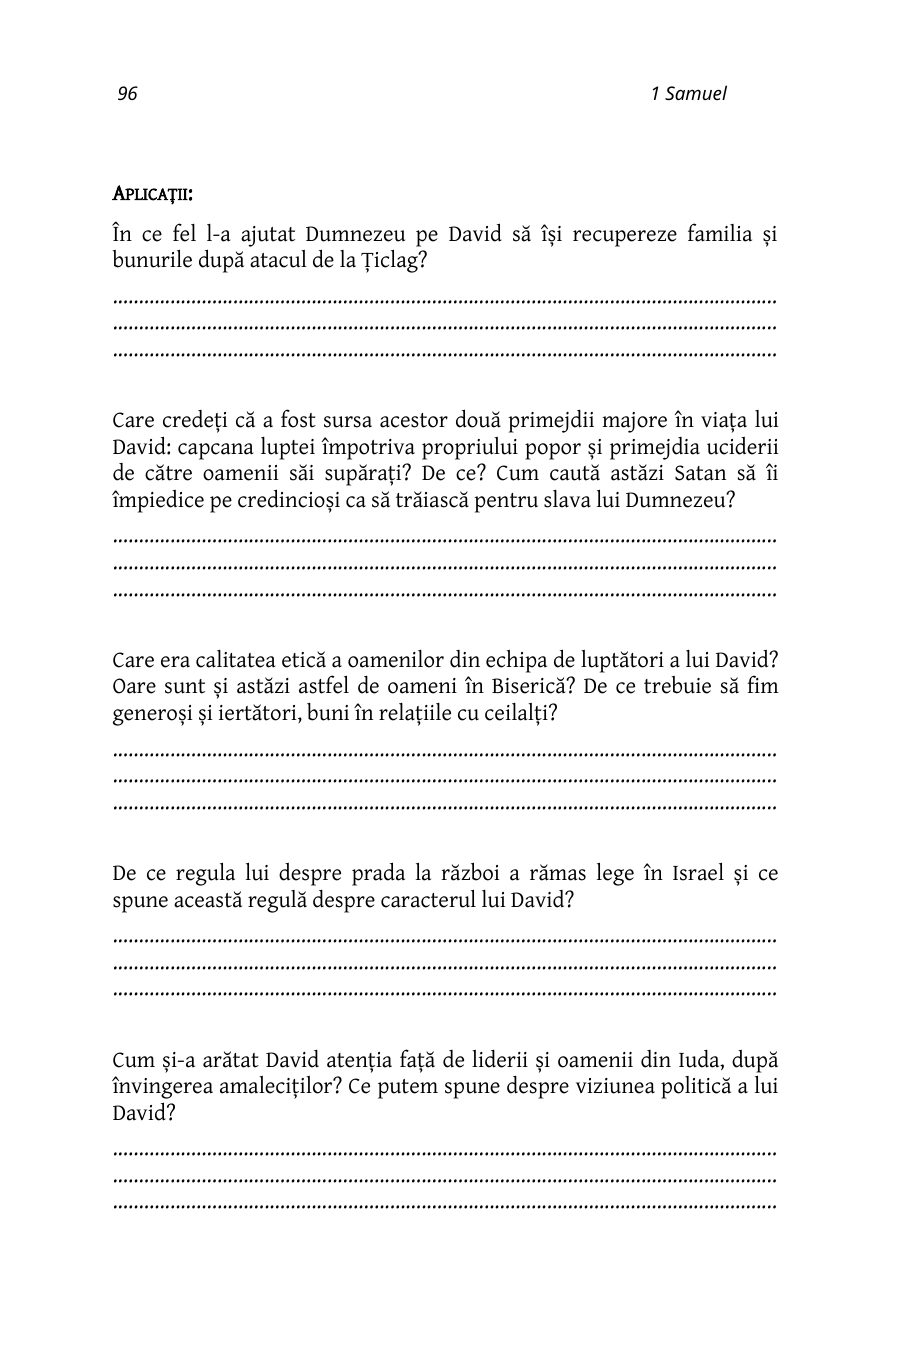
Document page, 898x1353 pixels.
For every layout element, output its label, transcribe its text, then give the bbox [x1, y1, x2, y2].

text ............................................................................................................................................................................................................................................................................................................................................................................................. [112, 523, 779, 602]
text ............................................................................................................................................................................................................................................................................................................................................................................................. [112, 922, 779, 1002]
text ............................................................................................................................................................................................................................................................................................................................................................................................. [112, 1136, 779, 1215]
text Care era calitatea etică a oamenilor din echipa de luptători a lui David? Oare sunt și astăzi astfel de oameni în Biserică? De ce trebuie să fim generoși și iertători, buni în relațiile cu ceilalți? [112, 647, 779, 727]
text Care credeți că a fost sursa acestor două primejdii majore în viața lui David: capcana luptei împotriva propriului popor și primejdia uciderii de către oamenii săi supărați? De ce? Cum caută astăzi Satan să îi împiedice pe credincioși ca să trăiască pentru slava lui Dumnezeu? [112, 407, 779, 514]
text În ce fel l-a ajutat Dumnezeu pe David să își recupereze familia și bunurile după atacul de la Țiclag? [112, 221, 779, 274]
text Cum și-a arătat David atenția față de liderii și oamenii din Iuda, după învingerea amaleciților? Ce putem spune despre viziunea politică a lui David? [112, 1047, 779, 1126]
text De ce regula lui despre prada la război a rămas lege în Israel și ce spune această regulă despre caracterul lui David? [112, 860, 779, 913]
subtitle Aplicații: [112, 181, 779, 206]
text ............................................................................................................................................................................................................................................................................................................................................................................................. [112, 736, 779, 816]
text ............................................................................................................................................................................................................................................................................................................................................................................................. [112, 283, 779, 363]
